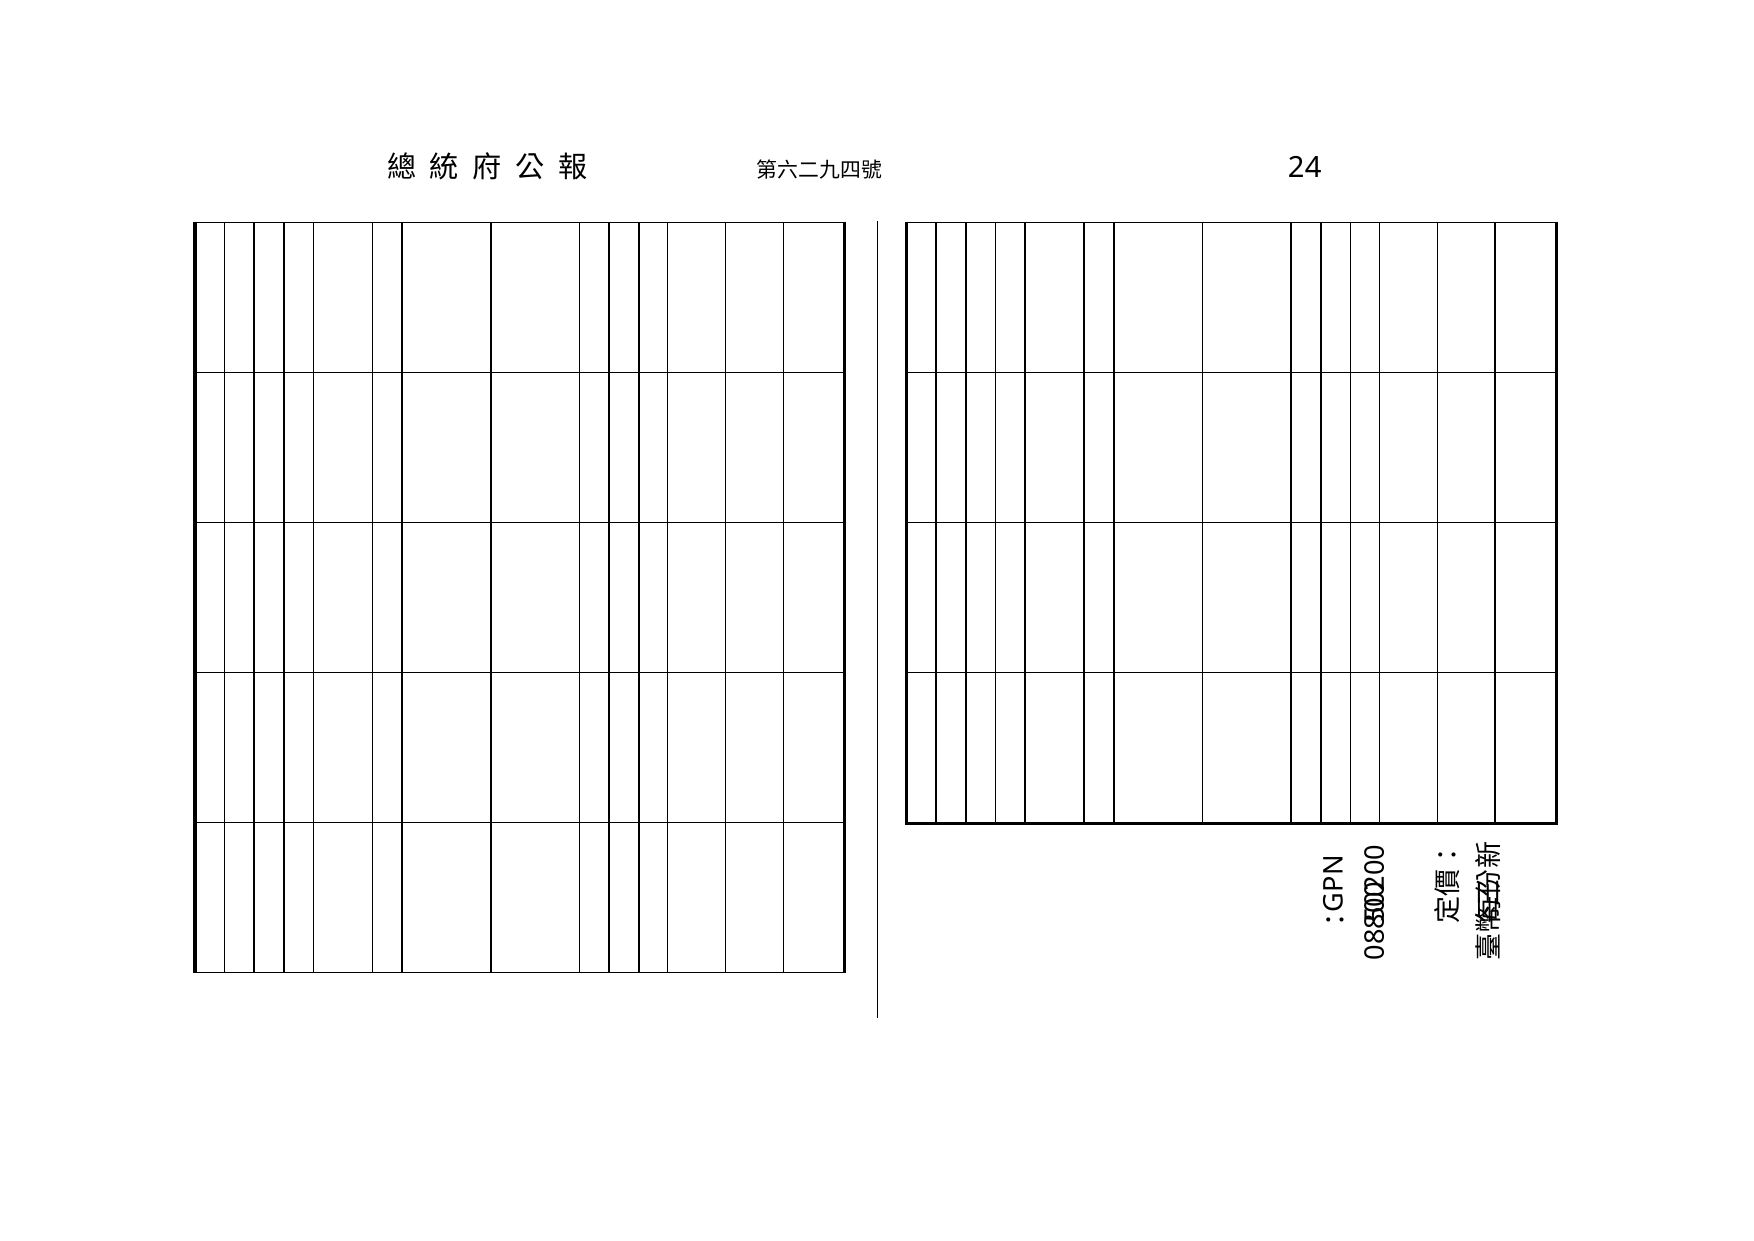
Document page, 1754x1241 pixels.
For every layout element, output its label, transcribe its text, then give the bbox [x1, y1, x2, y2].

table_cell [285, 223, 313, 372]
table_cell [668, 223, 697, 372]
table_cell [373, 673, 401, 822]
table_cell [580, 523, 608, 672]
table_cell [908, 373, 935, 522]
table_cell [403, 523, 432, 672]
table_cell [580, 373, 608, 522]
table_cell [610, 223, 638, 372]
table_cell [403, 373, 432, 522]
table_cell [1322, 673, 1350, 822]
table_cell [255, 823, 283, 972]
table_cell [225, 523, 253, 672]
table_cell [697, 223, 725, 372]
table_cell [1203, 523, 1232, 672]
table_cell [1408, 523, 1437, 672]
table_cell [285, 373, 313, 522]
table_cell [520, 823, 550, 972]
table_cell [1173, 373, 1202, 522]
table_cell [557, 523, 579, 672]
table_cell [255, 223, 283, 372]
table_cell [314, 223, 343, 372]
table_cell [1262, 373, 1290, 522]
table_cell [1292, 523, 1320, 672]
table_cell [225, 823, 253, 972]
table_cell [1232, 373, 1262, 522]
table_cell [1143, 523, 1173, 672]
table_cell [520, 373, 550, 522]
table_cell [1173, 223, 1202, 372]
table_cell [580, 223, 608, 372]
table_cell [432, 673, 461, 822]
table_cell [1438, 223, 1466, 372]
table_cell [1143, 673, 1173, 822]
table_cell [314, 523, 343, 672]
table_cell [640, 823, 667, 972]
table_cell [726, 373, 754, 522]
table_cell [908, 523, 935, 672]
table_cell [1262, 223, 1290, 372]
table_cell [996, 523, 1024, 672]
table_cell [1496, 523, 1524, 672]
table_cell [343, 523, 372, 672]
table_cell [373, 373, 401, 522]
table_cell [255, 523, 283, 672]
table_cell [513, 523, 535, 672]
table_cell [1408, 223, 1437, 372]
table_cell [1408, 373, 1437, 522]
table_cell [996, 373, 1024, 522]
table_cell [343, 223, 372, 372]
table_cell [1203, 373, 1232, 522]
table_cell [813, 223, 843, 372]
table_cell [1055, 673, 1083, 822]
table_cell [1380, 673, 1408, 822]
table_cell [1524, 373, 1555, 522]
table_cell [255, 373, 283, 522]
table_cell [432, 823, 461, 972]
table_cell [1292, 673, 1320, 822]
table_cell [1466, 673, 1494, 822]
table_cell [343, 373, 372, 522]
table_cell [1055, 373, 1083, 522]
table_cell [1115, 373, 1143, 522]
table_cell [550, 823, 579, 972]
table_cell [755, 523, 783, 672]
table_cell [1408, 673, 1437, 822]
table_header [1161, 864, 1212, 946]
table_cell [461, 223, 490, 372]
table_cell [285, 823, 313, 972]
table_cell [1085, 373, 1113, 522]
table_cell [492, 673, 520, 822]
table_cell [535, 523, 557, 672]
table_cell [813, 523, 843, 672]
table_cell [285, 673, 313, 822]
table_cell [967, 673, 995, 822]
table_cell [1085, 673, 1113, 822]
table_cell [1262, 673, 1290, 822]
table_cell [726, 223, 754, 372]
table_cell [1322, 523, 1350, 672]
table_cell [1438, 523, 1466, 672]
table_cell [197, 823, 224, 972]
table_cell [314, 823, 343, 972]
table_header 定價： [1411, 864, 1452, 946]
table_cell [197, 673, 224, 822]
table_cell [937, 223, 965, 372]
table_header 每份新臺幣三十五元 [1452, 864, 1493, 946]
table_cell [580, 823, 608, 972]
table_cell [726, 523, 754, 672]
table_cell [1026, 223, 1054, 372]
table_cell [1115, 673, 1143, 822]
table_cell [755, 673, 783, 822]
table_cell [197, 373, 224, 522]
table_cell [343, 823, 372, 972]
table_cell [1292, 223, 1320, 372]
table_cell [1085, 223, 1113, 372]
table_cell [1380, 373, 1408, 522]
table_cell [255, 673, 283, 822]
table_header GPN： [1299, 864, 1340, 946]
table_cell [813, 673, 843, 822]
table_cell [1203, 223, 1232, 372]
table_cell [610, 823, 638, 972]
table_cell [492, 223, 513, 372]
table_cell [373, 823, 401, 972]
table_cell [461, 673, 490, 822]
table_cell [1380, 523, 1408, 672]
table_cell [1055, 523, 1083, 672]
table_cell [726, 673, 754, 822]
table_cell [492, 823, 520, 972]
table_cell [1115, 523, 1143, 672]
table_cell [784, 223, 812, 372]
table_header 502000880010 [1340, 864, 1381, 946]
table_cell [610, 523, 638, 672]
table_cell [726, 823, 754, 972]
table_cell [697, 373, 725, 522]
table_cell [1496, 373, 1524, 522]
table_cell [1292, 373, 1320, 522]
table_cell [461, 823, 490, 972]
table_cell [755, 223, 783, 372]
table_cell [967, 223, 995, 372]
table_cell [1351, 373, 1379, 522]
table_cell [1322, 223, 1350, 372]
table_cell [1496, 223, 1524, 372]
table_cell [937, 673, 965, 822]
table_cell [1380, 223, 1408, 372]
table_cell [225, 223, 253, 372]
table_cell [197, 223, 224, 372]
table_cell [550, 673, 579, 822]
table_cell [640, 523, 667, 672]
table_cell [314, 673, 343, 822]
table_cell [1143, 223, 1173, 372]
table_cell [640, 373, 667, 522]
table_cell [908, 223, 935, 372]
table_cell [1466, 223, 1494, 372]
table_cell [1438, 673, 1466, 822]
table_cell [996, 673, 1024, 822]
table_cell [1524, 523, 1555, 672]
table_cell [1438, 373, 1466, 522]
table_cell [1026, 673, 1054, 822]
table_cell [403, 823, 432, 972]
table_cell [403, 223, 432, 372]
table_cell [668, 373, 697, 522]
table_cell [432, 373, 461, 522]
table_cell [1466, 523, 1494, 672]
table_cell [492, 523, 513, 672]
table_cell [1115, 223, 1143, 372]
table_cell [1143, 373, 1173, 522]
table_cell [432, 223, 461, 372]
table_cell [813, 823, 843, 972]
table_cell [813, 373, 843, 522]
table_cell [1351, 673, 1379, 822]
table_cell [1203, 673, 1232, 822]
table_cell [697, 673, 725, 822]
table_cell [610, 673, 638, 822]
table_cell [225, 673, 253, 822]
table_cell [1055, 223, 1083, 372]
table_cell [697, 523, 725, 672]
table_cell [967, 523, 995, 672]
table_cell [784, 823, 812, 972]
table_cell [1351, 523, 1379, 672]
table_cell [1524, 223, 1555, 372]
table_cell [197, 523, 224, 672]
table_cell [285, 523, 313, 672]
table_cell [1232, 523, 1262, 672]
table_cell [784, 673, 812, 822]
table_cell [520, 673, 550, 822]
table_cell [1496, 673, 1524, 822]
table_cell [1322, 373, 1350, 522]
table_cell [784, 523, 812, 672]
table_cell [1232, 673, 1262, 822]
table_cell [1026, 373, 1054, 522]
table_cell [1173, 673, 1202, 822]
table_cell [513, 223, 535, 372]
table_cell [461, 373, 490, 522]
table_cell [755, 373, 783, 522]
table_cell [668, 673, 697, 822]
table_cell [1173, 523, 1202, 672]
table_cell [1466, 373, 1494, 522]
table_cell [492, 373, 520, 522]
table_cell [373, 223, 401, 372]
table_cell [550, 373, 579, 522]
table_cell [610, 373, 638, 522]
table_cell [668, 823, 697, 972]
table_cell [1232, 223, 1262, 372]
table_cell [432, 523, 461, 672]
table_cell [937, 523, 965, 672]
table_cell [1262, 523, 1290, 672]
table_cell [668, 523, 697, 672]
table_header [1381, 864, 1411, 946]
table_cell [461, 523, 490, 672]
table_cell [1351, 223, 1379, 372]
table_cell [640, 673, 667, 822]
table_cell [967, 373, 995, 522]
table_cell [1524, 673, 1555, 822]
table_cell [755, 823, 783, 972]
table_cell [784, 373, 812, 522]
table_cell [403, 673, 432, 822]
table_header [1212, 864, 1263, 946]
table_cell [640, 223, 667, 372]
table_cell [343, 673, 372, 822]
table_cell [908, 673, 935, 822]
table_cell [314, 373, 343, 522]
table_cell [697, 823, 725, 972]
table_cell [373, 523, 401, 672]
table_cell [535, 223, 557, 372]
table_cell [1085, 523, 1113, 672]
table_cell [580, 673, 608, 822]
table_cell [996, 223, 1024, 372]
table_cell [1026, 523, 1054, 672]
table_header [1263, 864, 1298, 946]
table_cell [937, 373, 965, 522]
table_cell [225, 373, 253, 522]
table_cell [557, 223, 579, 372]
